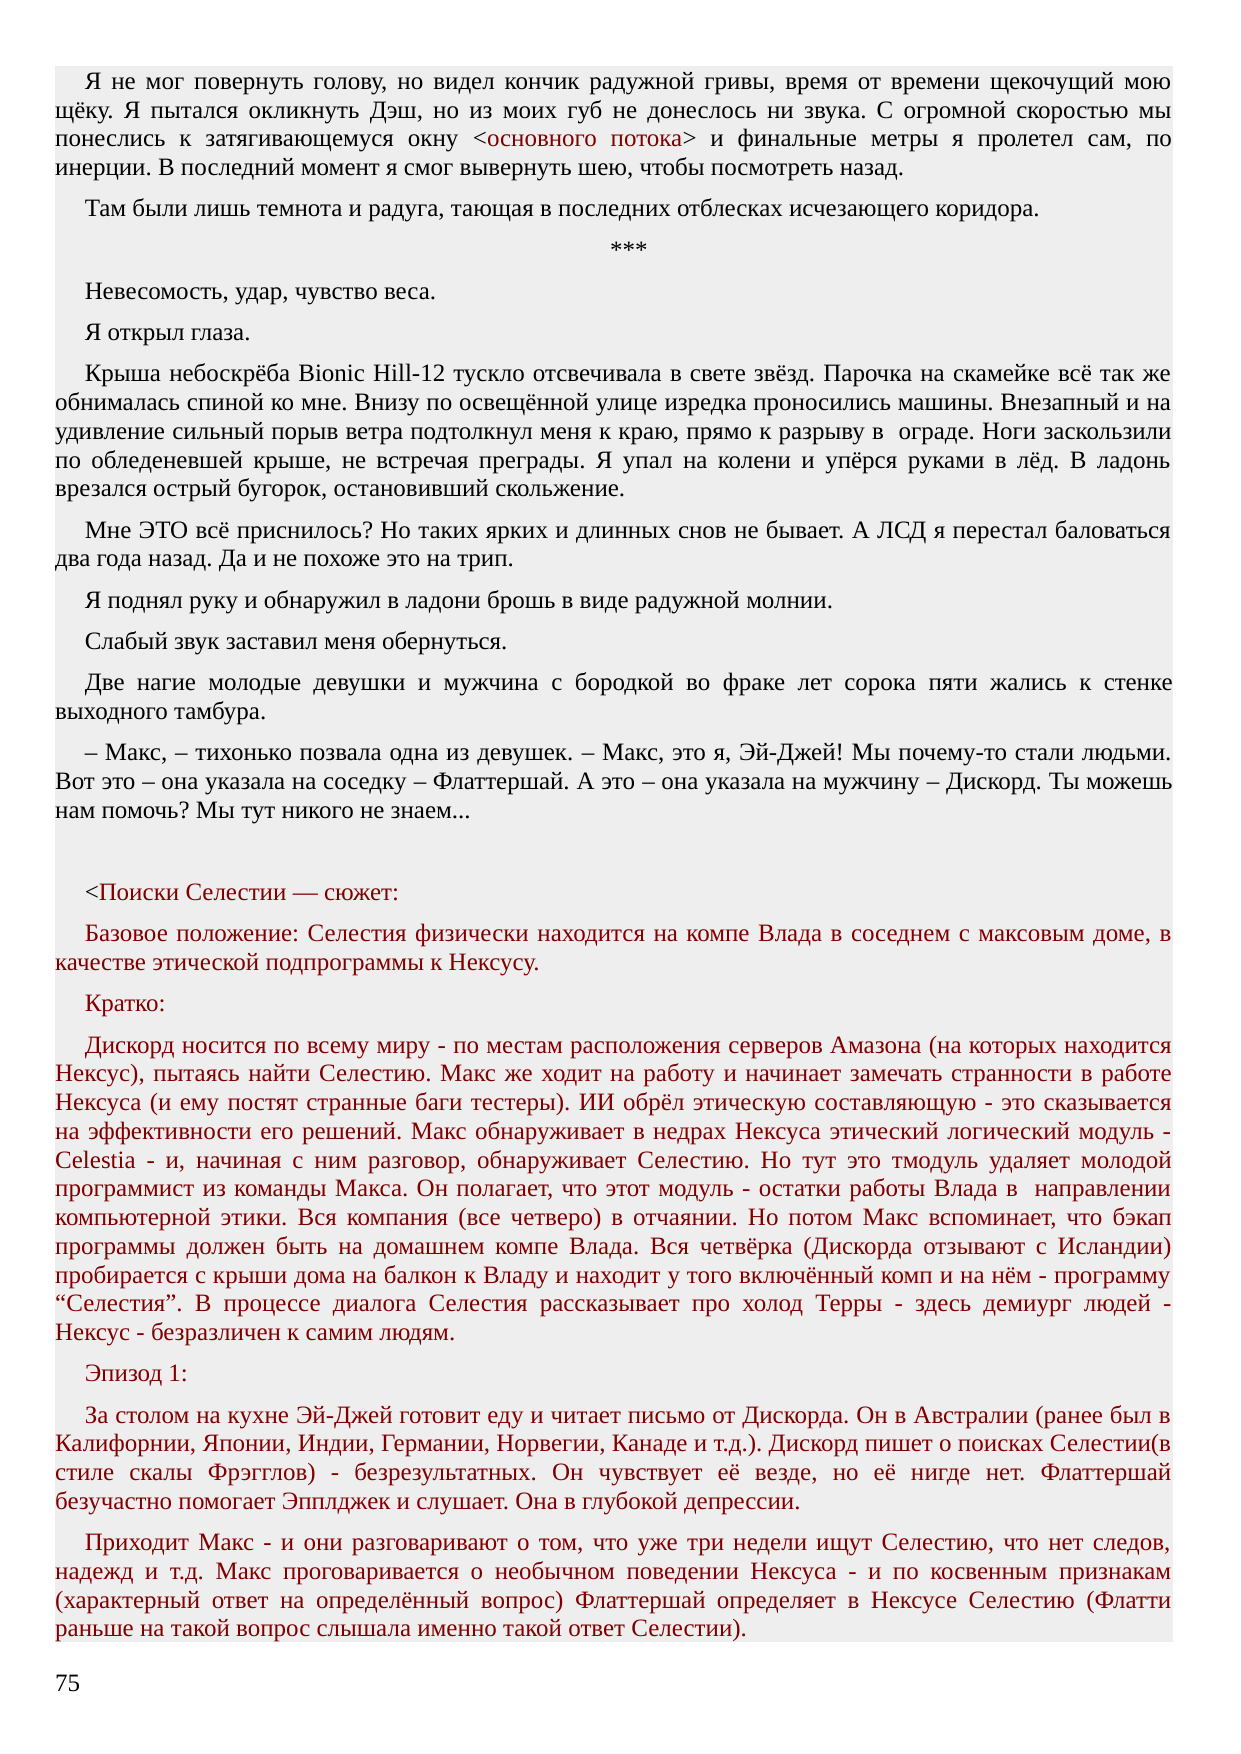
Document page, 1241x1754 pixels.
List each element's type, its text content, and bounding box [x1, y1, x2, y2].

text <Поиски Селестии — сюжет: [55, 877, 1173, 906]
text Базовое положение: Селестия физически находится на компе Влада в соседнем с максовым доме, в качестве этической подпрограммы к Нексусу. [55, 918, 1173, 976]
text – Макс, – тихонько позвала одна из девушек. – Макс, это я, Эй-Джей! Мы почему-то стали людьми. Вот это – она указала на соседку – Флаттершай. А это – она указала на мужчину – Дискорд. Ты можешь нам помочь? Мы тут никого не знаем... [55, 737, 1173, 823]
text Я открыл глаза. [55, 317, 1173, 346]
text Кратко: [55, 988, 1173, 1017]
text Мне ЭТО всё приснилось? Но таких ярких и длинных снов не бывает. А ЛСД я перестал баловаться два года назад. Да и не похоже это на трип. [55, 515, 1173, 572]
text За столом на кухне Эй-Джей готовит еду и читает письмо от Дискорда. Он в Австралии (ранее был в Калифорнии, Японии, Индии, Германии, Норвегии, Канаде и т.д.). Дискорд пишет о поисках Селестии(в стиле скалы Фрэгглов) - безрезультатных. Он чувствует её везде, но её нигде нет. Флаттершай безучастно помогает Эпплджек и слушает. Она в глубокой депрессии. [55, 1400, 1173, 1515]
text Я поднял руку и обнаружил в ладони брошь в виде радужной молнии. [55, 585, 1173, 613]
text *** [55, 235, 1173, 263]
text Невесомость, удар, чувство веса. [55, 276, 1173, 305]
text Две нагие молодые девушки и мужчина с бородкой во фраке лет сорока пяти жались к стенке выходного тамбура. [55, 667, 1173, 725]
text Дискорд носится по всему миру - по местам расположения серверов Амазона (на которых находится Нексус), пытаясь найти Селестию. Макс же ходит на работу и начинает замечать странности в работе Нексуса (и ему постят странные баги тестеры). ИИ обрёл этическую составляющую - это сказывается на эффективности его решений. Макс обнаруживает в недрах Нексуса этический логический модуль - Celestia - и, начиная с ним разговор, обнаруживает Селестию. Но тут это тмодуль удаляет молодой программист из команды Макса. Он полагает, что этот модуль - остатки работы Влада в направлении компьютерной этики. Вся компания (все четверо) в отчаянии. Но потом Макс вспоминает, что бэкап программы должен быть на домашнем компе Влада. Вся четвёрка (Дискорда отзывают с Исландии) пробирается с крыши дома на балкон к Владу и находит у того включённый комп и на нём - программу “Селестия”. В процессе диалога Селестия рассказывает про холод Терры - здесь демиург людей - Нексус - безразличен к самим людям. [55, 1030, 1173, 1346]
text Эпизод 1: [55, 1358, 1173, 1387]
text Там были лишь темнота и радуга, тающая в последних отблесках исчезающего коридора. [55, 193, 1173, 222]
text Приходит Макс - и они разговаривают о том, что уже три недели ищут Селестию, что нет следов, надежд и т.д. Макс проговаривается о необычном поведении Нексуса - и по косвенным признакам (характерный ответ на определённый вопрос) Флаттершай определяет в Нексусе Селестию (Флатти раньше на такой вопрос слышала именно такой ответ Селестии). [55, 1527, 1173, 1642]
text Я не мог повернуть голову, но видел кончик радужной гривы, время от времени щекочущий мою щёку. Я пытался окликнуть Дэш, но из моих губ не донеслось ни звука. С огромной скоростью мы понеслись к затягивающемуся окну <основного потока> и финальные метры я пролетел сам, по инерции. В последний момент я смог вывернуть шею, чтобы посмотреть назад. [55, 66, 1173, 181]
text Слабый звук заставил меня обернуться. [55, 626, 1173, 655]
text Крыша небоскрёба Bionic Hill-12 тускло отсвечивала в свете звёзд. Парочка на скамейке всё так же обнималась спиной ко мне. Внизу по освещённой улице изредка проносились машины. Внезапный и на удивление сильный порыв ветра подтолкнул меня к краю, прямо к разрыву в ограде. Ноги заскользили по обледеневшей крыше, не встречая преграды. Я упал на колени и упёрся руками в лёд. В ладонь врезался острый бугорок, остановивший скольжение. [55, 358, 1173, 502]
